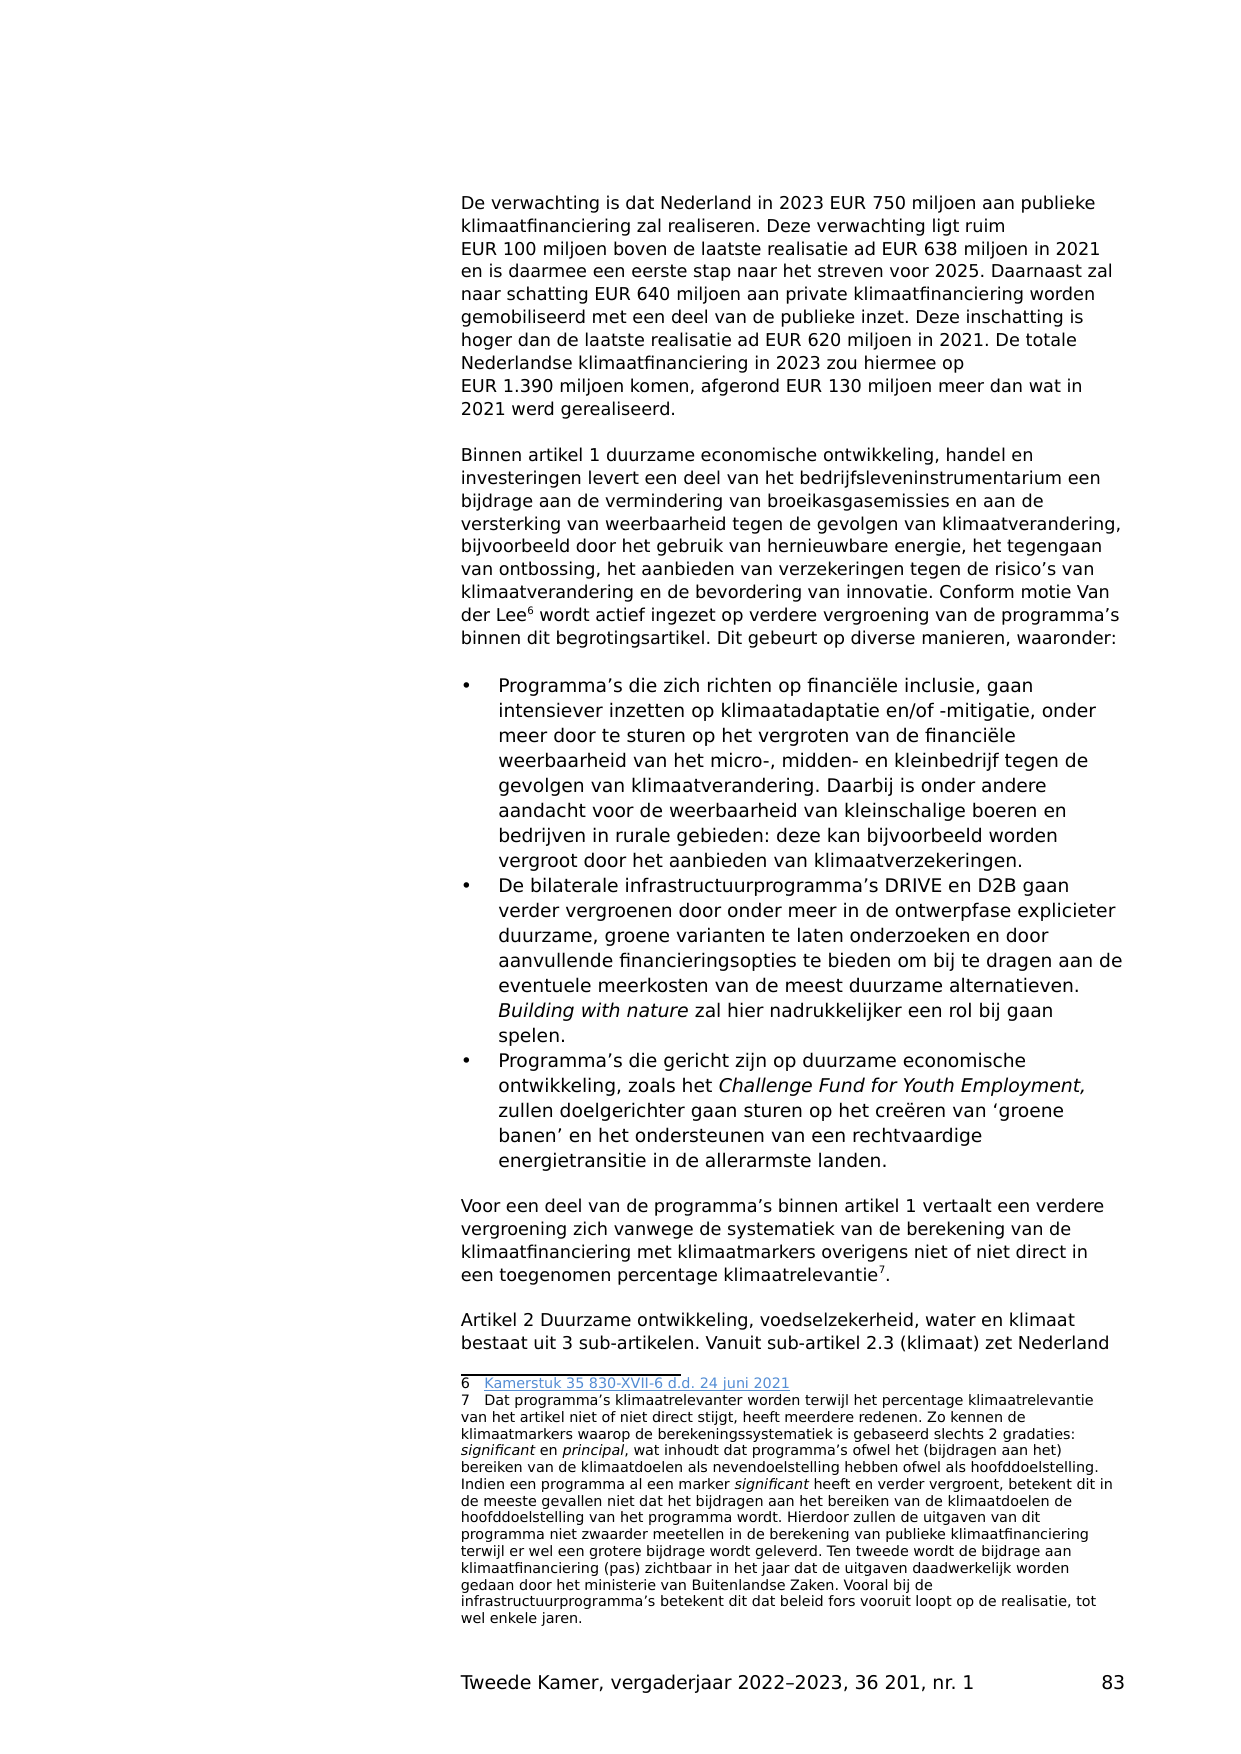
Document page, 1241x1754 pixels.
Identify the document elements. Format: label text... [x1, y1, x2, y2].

text Voor een deel van de programma’s binnen artikel 1 vertaalt een verdere vergroening zich vanwege de systematiek van de berekening van de klimaatfinanciering met klimaatmarkers overigens niet of niet direct in een toegenomen percentage klimaatrelevantie. [461, 1194, 1125, 1286]
text De verwachting is dat Nederland in 2023 EUR 750 miljoen aan publieke klimaat­financiering zal realiseren. Deze verwachting ligt ruim EUR 100 miljoen boven de laatste realisatie ad EUR 638 miljoen in 2021 en is daarmee een eerste stap naar het streven voor 2025. Daarnaast zal naar schatting EUR 640 miljoen aan private klimaat­financiering worden gemobiliseerd met een deel van de publieke inzet. Deze inschatting is hoger dan de laatste realisatie ad EUR 620 miljoen in 2021. De totale Nederlandse klimaatfinanciering in 2023 zou hiermee op EUR 1.390 miljoen komen, afgerond EUR 130 miljoen meer dan wat in 2021 werd gerealiseerd. [461, 191, 1125, 420]
list Programma’s die gericht zijn op duurzame economische ontwikkeling, zoals het Challenge Fund for Youth Employment, zullen doelgerichter gaan sturen op het creëren van ‘groene banen’ en het ondersteunen van een rechtvaardige energietransitie in de allerarmste landen. [461, 1047, 1125, 1172]
list De bilaterale infrastructuurprogramma’s DRIVE en D2B gaan verder vergroenen door onder meer in de ontwerpfase explicieter duurzame, groene varianten te laten onderzoeken en door aanvullende financieringsopties te bieden om bij te dragen aan de eventuele meerkosten van de meest duurzame alternatieven. Building with nature zal hier nadrukkelijker een rol bij gaan spelen. [461, 872, 1125, 1047]
text __Dat programma’s klimaatrelevanter worden terwijl het percentage klimaatrelevantie van het artikel niet of niet direct stijgt, heeft meerdere redenen. Zo kennen de klimaatmarkers waarop de berekeningssystematiek is gebaseerd slechts 2 gradaties: significant en principal, wat inhoudt dat programma’s ofwel het (bijdragen aan het) bereiken van de klimaatdoelen als nevendoelstelling hebben ofwel als hoofddoelstelling. Indien een programma al een marker significant heeft en verder vergroent, betekent dit in de meeste gevallen niet dat het bijdragen aan het bereiken van de klimaatdoelen de hoofddoelstelling van het programma wordt. Hierdoor zullen de uitgaven van dit programma niet zwaarder meetellen in de berekening van publieke klimaatfinanciering terwijl er wel een grotere bijdrage wordt geleverd. Ten tweede wordt de bijdrage aan klimaatfinanciering (pas) zichtbaar in het jaar dat de uitgaven daadwerkelijk worden gedaan door het ministerie van Buitenlandse Zaken. Vooral bij de infrastructuurprogramma’s betekent dit dat beleid fors vooruit loopt op de realisatie, tot wel enkele jaren. [461, 1392, 1125, 1627]
text __Kamerstuk 35 830-XVII-6 d.d. 24 juni 2021 [461, 1375, 1125, 1392]
text Artikel 2 Duurzame ontwikkeling, voedselzekerheid, water en klimaat bestaat uit 3 sub-artikelen. Vanuit sub-artikel 2.3 (klimaat) zet Nederland [461, 1308, 1125, 1354]
text Binnen artikel 1 duurzame economische ontwikkeling, handel en investeringen levert een deel van het bedrijfsleveninstrumentarium een bijdrage aan de vermindering van broeikasgasemissies en aan de versterking van weerbaarheid tegen de gevolgen van klimaatverandering, bijvoorbeeld door het gebruik van hernieuwbare energie, het tegengaan van ontbossing, het aanbieden van verzekeringen tegen de risico’s van klimaatverandering en de bevordering van innovatie. Conform motie Van der Lee wordt actief ingezet op verdere vergroening van de programma’s binnen dit begrotingsartikel. Dit gebeurt op diverse manieren, waaronder: [461, 443, 1125, 649]
list Programma’s die zich richten op financiële inclusie, gaan intensiever inzetten op klimaatadaptatie en/of -mitigatie, onder meer door te sturen op het vergroten van de financiële weerbaarheid van het micro-, midden- en kleinbedrijf tegen de gevolgen van klimaatverandering. Daarbij is onder andere aandacht voor de weerbaarheid van kleinschalige boeren en bedrijven in rurale gebieden: deze kan bijvoorbeeld worden vergroot door het aanbieden van klimaatverzekeringen. [461, 672, 1125, 872]
